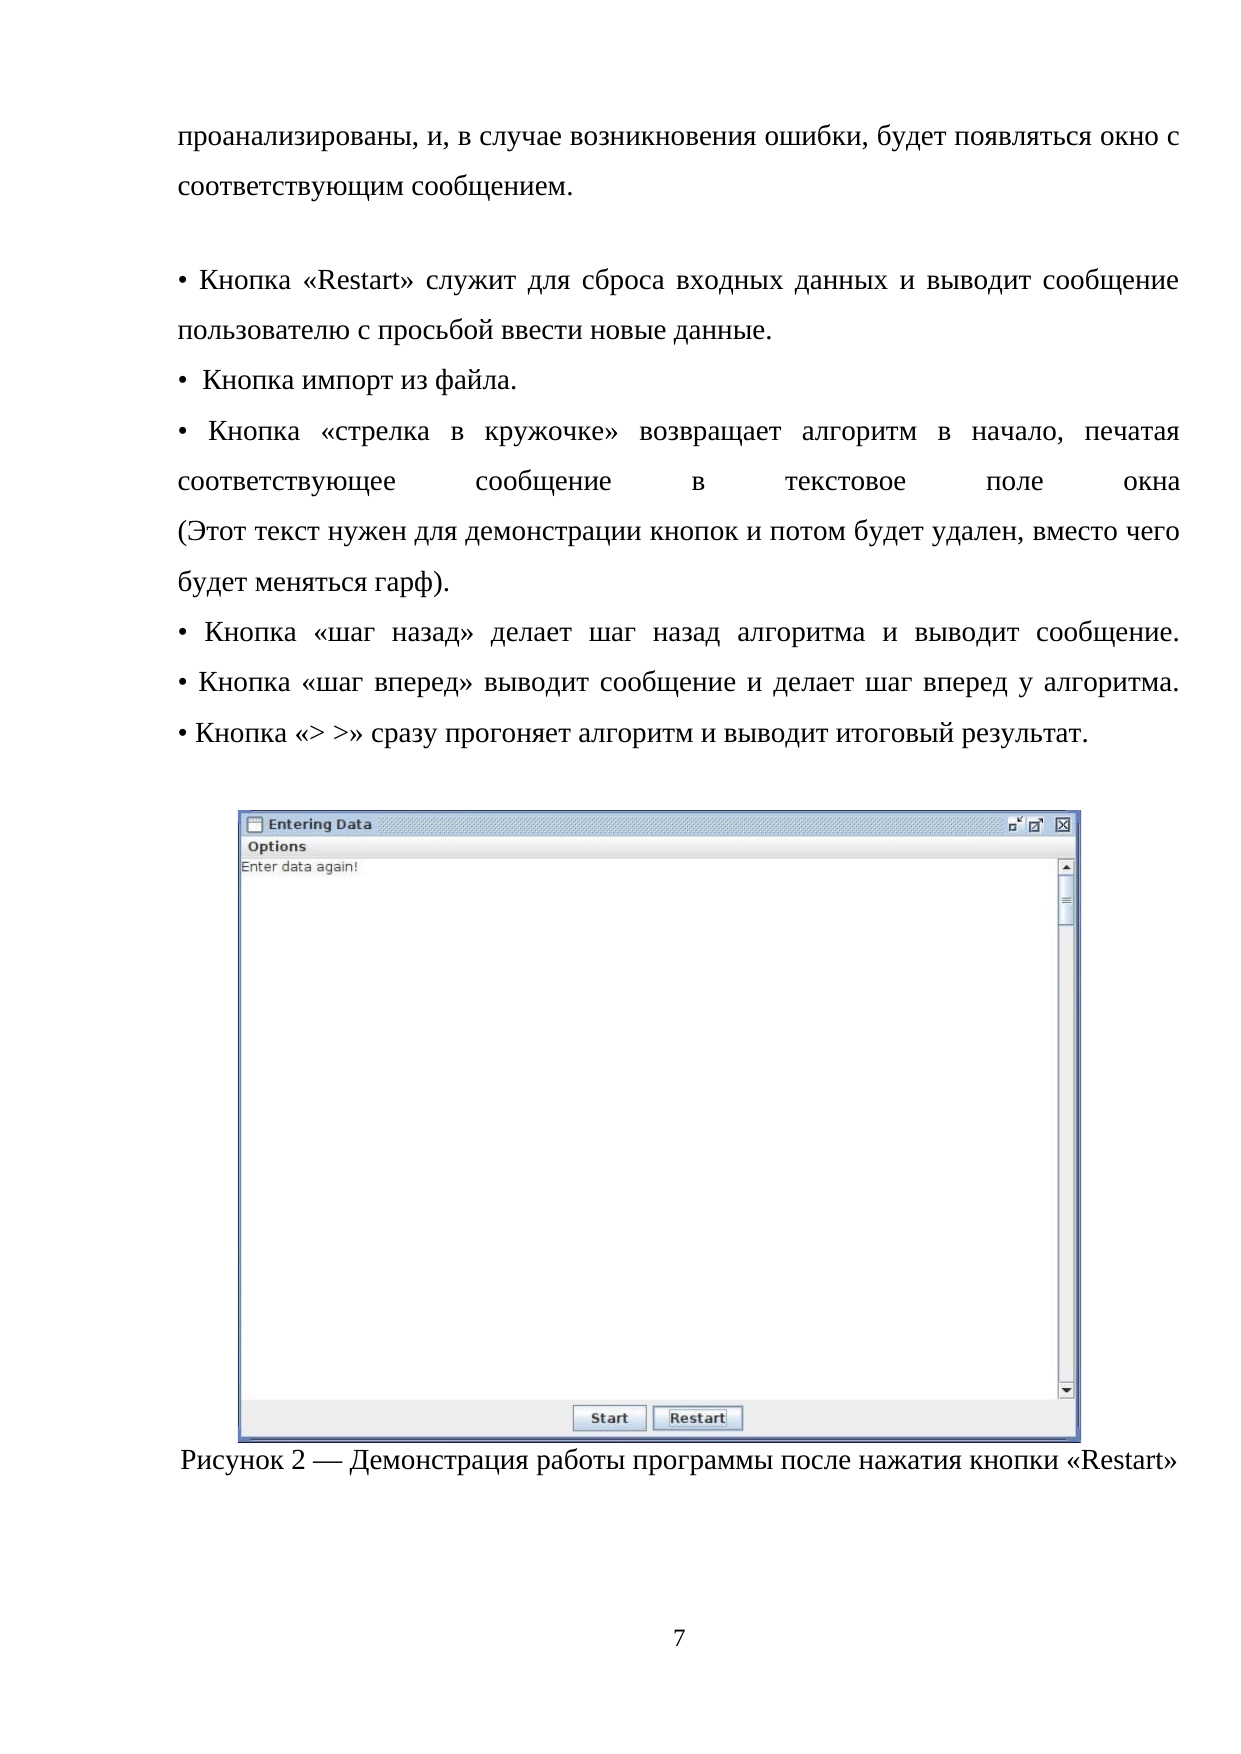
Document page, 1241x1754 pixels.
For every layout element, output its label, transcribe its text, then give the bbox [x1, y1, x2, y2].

text • Кнопка «стрелка в кружочке» возвращает алгоритм в начало, печатая соответствующее сообщение в текстовое поле окна (Этот текст нужен для демонстрации кнопок и потом будет удален, вместо чего будет меняться гарф). [177, 413, 1181, 597]
text • Кнопка «шаг назад» делает шаг назад алгоритма и выводит сообщение. • Кнопка «шаг вперед» выводит сообщение и делает шаг вперед у алгоритма. • Кнопка «> >» сразу прогоняет алгоритм и выводит итоговый результат. [177, 614, 1181, 748]
text Рисунок 2 — Демонстрация работы программы после нажатия кнопки «Restart» [177, 1443, 1181, 1476]
text проанализированы, и, в случае возникновения ошибки, будет появляться окно с соответствующим сообщением. [177, 118, 1181, 202]
picture [237, 810, 1082, 1443]
text • Кнопка импорт из файла. [177, 362, 1181, 396]
text • Кнопка «Restart» служит для сброса входных данных и выводит сообщение пользователю с просьбой ввести новые данные. [177, 262, 1181, 346]
